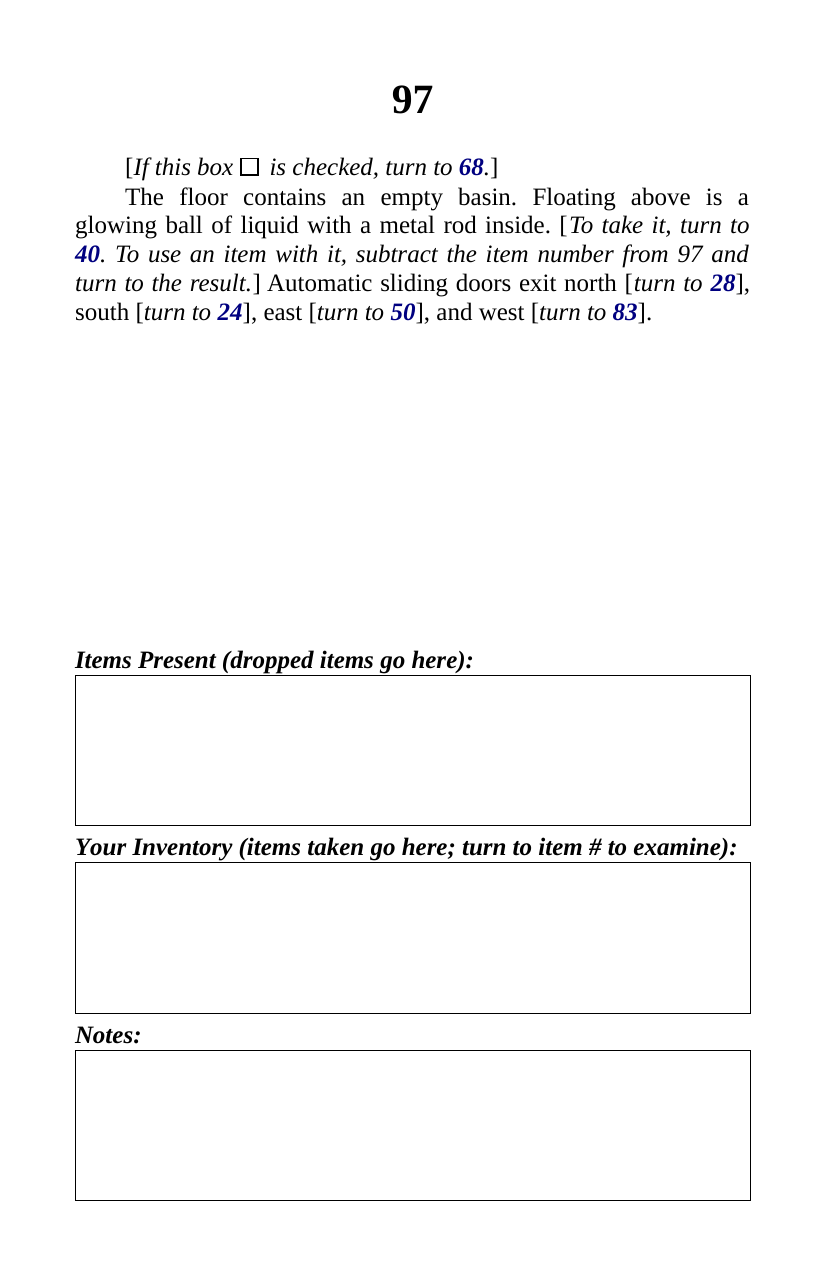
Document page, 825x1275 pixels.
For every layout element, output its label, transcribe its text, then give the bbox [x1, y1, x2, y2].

text [If this box [75, 152, 240, 182]
text The floor contains an empty basin. Floating above is a glowing ball of liquid with a metal rod inside. [To take it, turn to 40. To use an item with it, subtract the item number from 97 and turn to the result.] Automatic sliding doors exit north [turn to 28], south [turn to 24], east [turn to 50], and west [turn to 83]. [75, 182, 750, 326]
text is checked, turn to 68.] [269, 152, 750, 182]
text 97 [75, 75, 750, 123]
